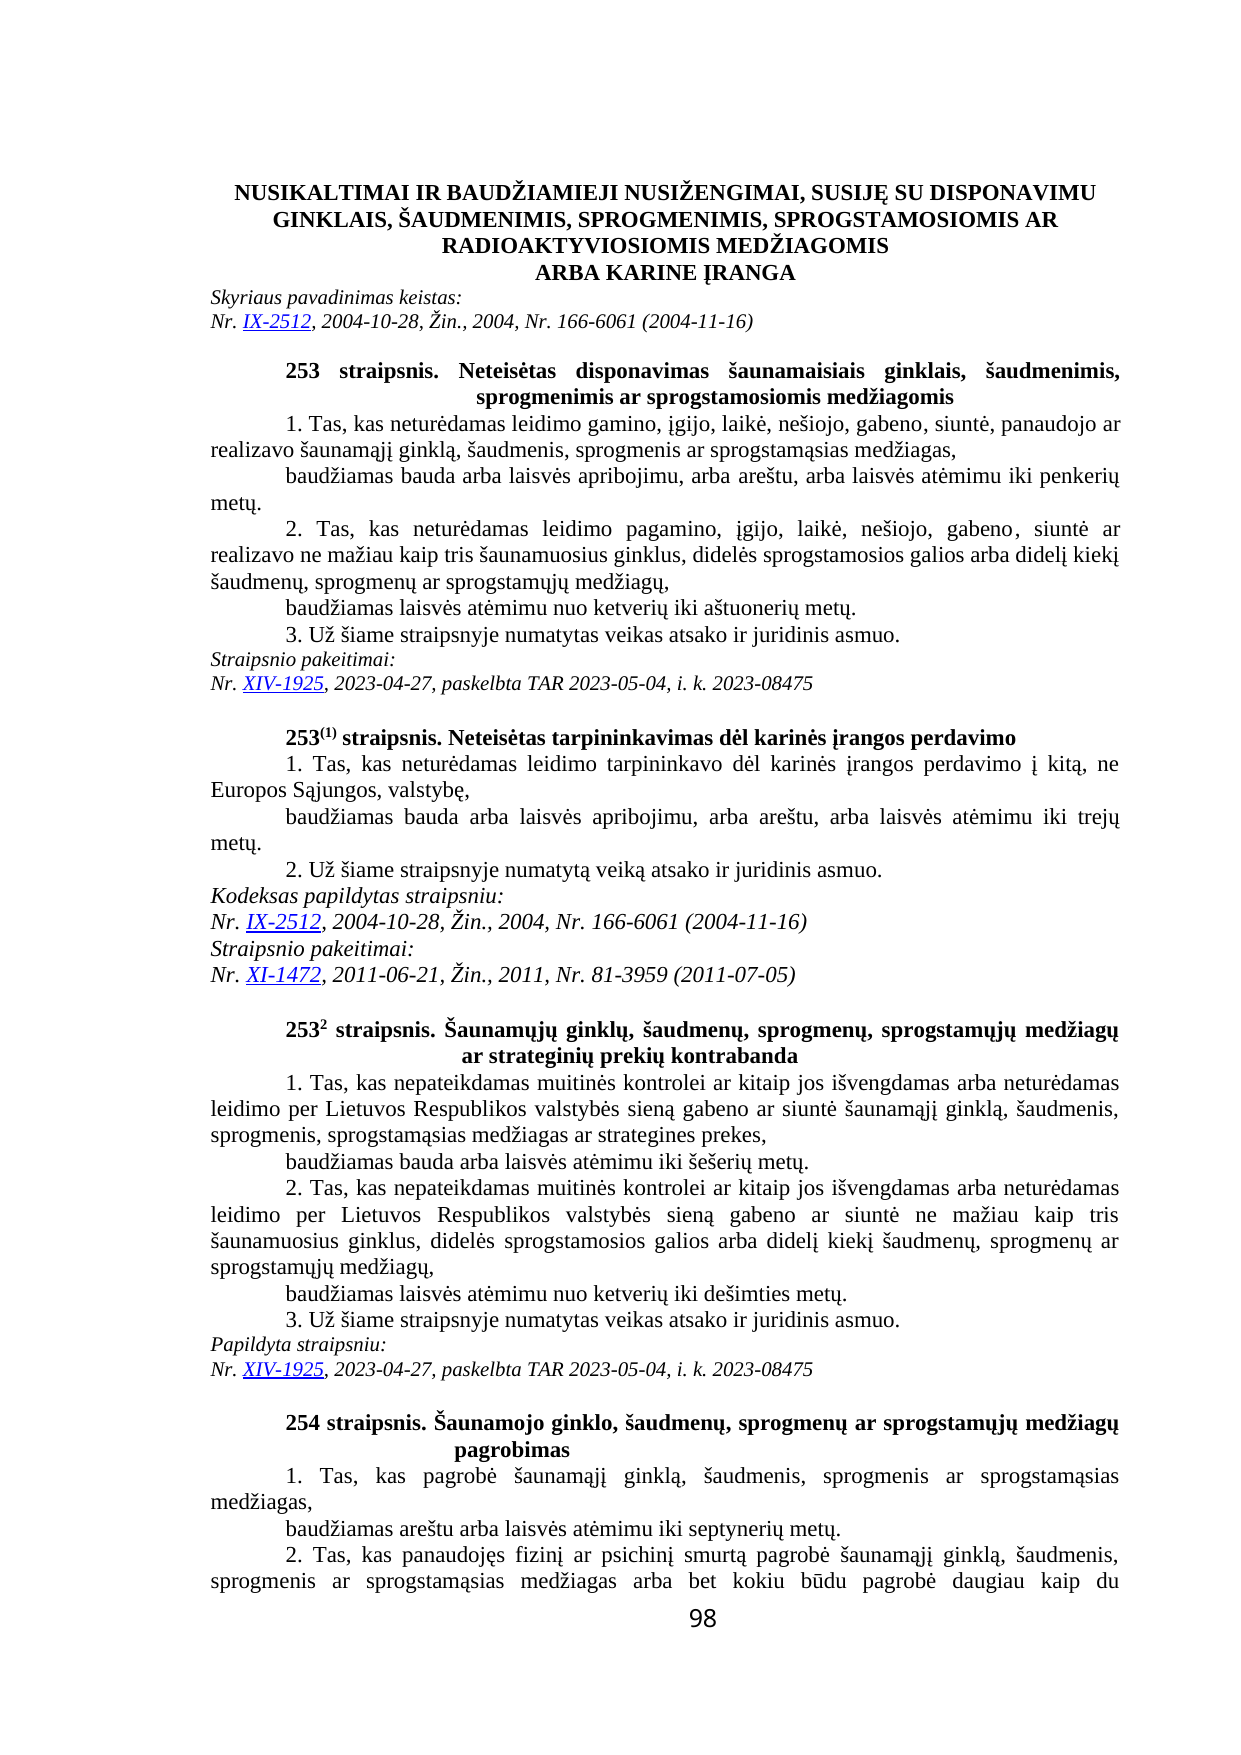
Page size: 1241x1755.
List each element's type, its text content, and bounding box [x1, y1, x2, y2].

text Nr. IX-2512, 2004-10-28, Žin., 2004, Nr. 166-6061 (2004-11-16) [210, 908, 1120, 935]
text 254 straipsnis. Šaunamojo ginklo, šaudmenų, sprogmenų ar sprogstamųjų medžiagų pagrobimas [285, 1409, 1120, 1462]
text 2. Tas, kas panaudojęs fizinį ar psichinį smurtą pagrobė šaunamąjį ginklą, šaudmenis, sprogmenis ar sprogstamąsias medžiagas arba bet kokiu būdu pagrobė daugiau kaip du [210, 1541, 1120, 1594]
text Kodeksas papildytas straipsniu: [210, 882, 1120, 908]
text baudžiamas laisvės atėmimu nuo ketverių iki dešimties metų. [210, 1280, 1120, 1306]
text 2. Tas, kas nepateikdamas muitinės kontrolei ar kitaip jos išvengdamas arba neturėdamas leidimo per Lietuvos Respublikos valstybės sieną gabeno ar siuntė ne mažiau kaip tris šaunamuosius ginklus, didelės sprogstamosios galios arba didelį kiekį šaudmenų, sprogmenų ar sprogstamųjų medžiagų, [210, 1174, 1120, 1280]
text Skyriaus pavadinimas keistas: [210, 285, 1120, 309]
text baudžiamas areštu arba laisvės atėmimu iki septynerių metų. [210, 1515, 1120, 1541]
text Nr. XIV-1925, 2023-04-27, paskelbta TAR 2023-05-04, i. k. 2023-08475 [210, 1356, 1120, 1381]
text Straipsnio pakeitimai: [210, 647, 1120, 671]
text 1. Tas, kas neturėdamas leidimo tarpininkavo dėl karinės įrangos perdavimo į kitą, ne Europos Sąjungos, valstybę, [210, 750, 1120, 803]
text NUSIKALTIMAI IR BAUDŽIAMIEJI NUSIŽENGIMAI, SUSIJĘ SU DISPONAVIMU GINKLAIS, ŠAUDMENIMIS, SPROGMENIMIS, SPROGSTAMOSIOMIS AR RADIOAKTYVIOSIOMIS MEDŽIAGOMIS [210, 179, 1120, 258]
text Nr. XIV-1925, 2023-04-27, paskelbta TAR 2023-05-04, i. k. 2023-08475 [210, 671, 1120, 695]
text 253 straipsnis. Neteisėtas disponavimas šaunamaisiais ginklais, šaudmenimis, sprogmenimis ar sprogstamosiomis medžiagomis [285, 357, 1120, 410]
text 2. Už šiame straipsnyje numatytą veiką atsako ir juridinis asmuo. [285, 856, 1120, 882]
text Straipsnio pakeitimai: [210, 935, 1120, 961]
text 3. Už šiame straipsnyje numatytas veikas atsako ir juridinis asmuo. [210, 621, 1120, 647]
text 253(1) straipsnis. Neteisėtas tarpininkavimas dėl karinės įrangos perdavimo [210, 724, 1120, 750]
text 1. Tas, kas nepateikdamas muitinės kontrolei ar kitaip jos išvengdamas arba neturėdamas leidimo per Lietuvos Respublikos valstybės sieną gabeno ar siuntė šaunamąjį ginklą, šaudmenis, sprogmenis, sprogstamąsias medžiagas ar strategines prekes, [210, 1069, 1120, 1148]
text baudžiamas laisvės atėmimu nuo ketverių iki aštuonerių metų. [210, 594, 1120, 621]
text baudžiamas bauda arba laisvės apribojimu, arba areštu, arba laisvės atėmimu iki trejų metų. [210, 803, 1120, 856]
text 3. Už šiame straipsnyje numatytas veikas atsako ir juridinis asmuo. [210, 1306, 1120, 1332]
text 2. Tas, kas neturėdamas leidimo pagamino, įgijo, laikė, nešiojo, gabeno, siuntė ar realizavo ne mažiau kaip tris šaunamuosius ginklus, didelės sprogstamosios galios arba didelį kiekį šaudmenų, sprogmenų ar sprogstamųjų medžiagų, [210, 515, 1120, 594]
text Nr. XI-1472, 2011-06-21, Žin., 2011, Nr. 81-3959 (2011-07-05) [210, 961, 1120, 987]
text Nr. IX-2512, 2004-10-28, Žin., 2004, Nr. 166-6061 (2004-11-16) [210, 309, 1120, 333]
text 1. Tas, kas pagrobė šaunamąjį ginklą, šaudmenis, sprogmenis ar sprogstamąsias medžiagas, [210, 1462, 1120, 1515]
text ARBA KARINE ĮRANGA [210, 258, 1120, 285]
text 1. Tas, kas neturėdamas leidimo gamino, įgijo, laikė, nešiojo, gabeno, siuntė, panaudojo ar realizavo šaunamąjį ginklą, šaudmenis, sprogmenis ar sprogstamąsias medžiagas, [210, 410, 1120, 462]
text baudžiamas bauda arba laisvės apribojimu, arba areštu, arba laisvės atėmimu iki penkerių metų. [210, 462, 1120, 515]
text baudžiamas bauda arba laisvės atėmimu iki šešerių metų. [210, 1148, 1120, 1174]
text Papildyta straipsniu: [210, 1332, 1120, 1356]
text 2532 straipsnis. Šaunamųjų ginklų, šaudmenų, sprogmenų, sprogstamųjų medžiagų ar strateginių prekių kontrabanda [285, 1016, 1120, 1069]
